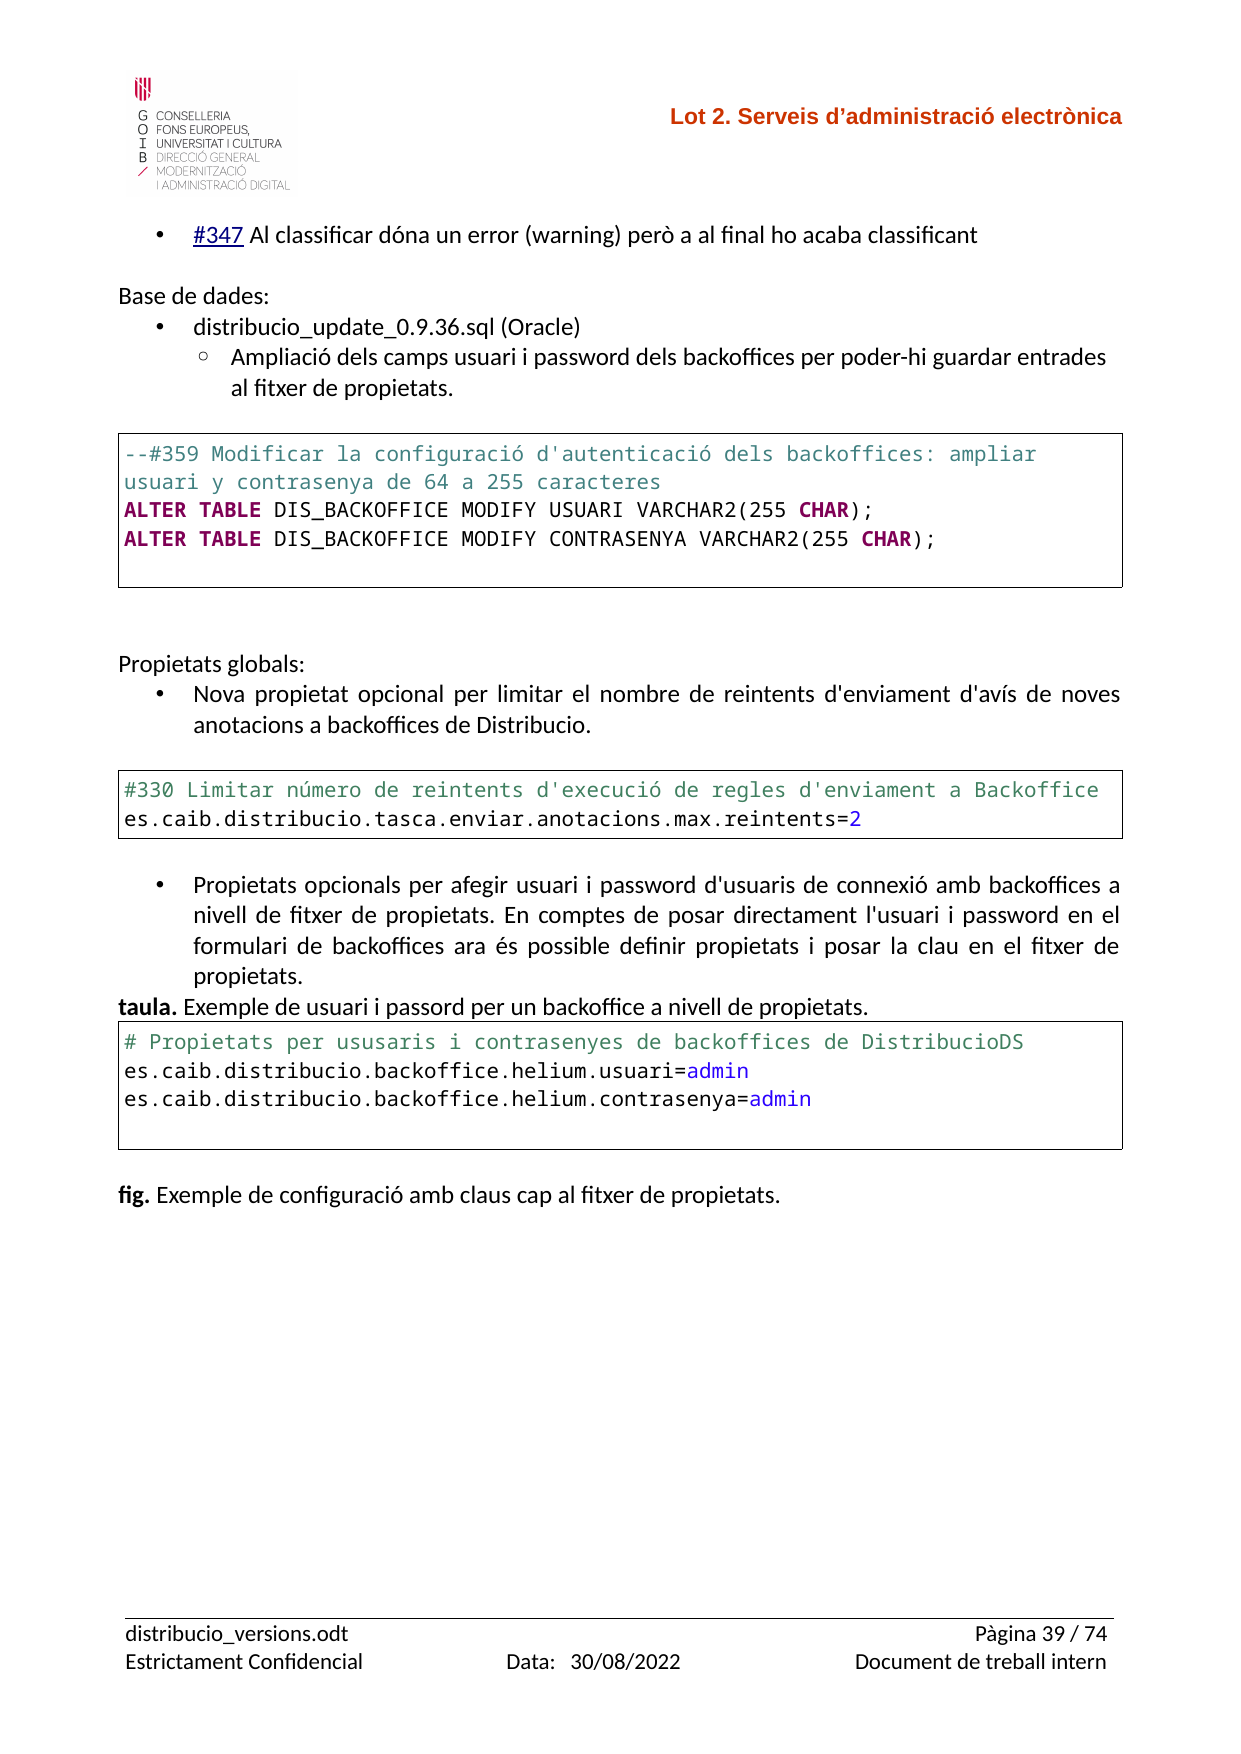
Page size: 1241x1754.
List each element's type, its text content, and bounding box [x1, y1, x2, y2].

list #347 Al classificar dóna un error (warning) però a al final ho acaba classificant [156, 219, 1122, 250]
table_header --#359 Modificar la configuració d'autenticació dels backoffices: ampliar usuari y contrasenya de 64 a 255 caracteres ALTER TABLE DIS_BACKOFFICE MODIFY USUARI VARCHAR2(255 CHAR); ALTER TABLE DIS_BACKOFFICE MODIFY CONTRASENYA VARCHAR2(255 CHAR); [119, 434, 1122, 587]
list distribucio_update_0.9.36.sql (Oracle) [156, 311, 1122, 341]
text taula. Exemple de usuari i passord per un backoffice a nivell de propietats. [118, 991, 1122, 1021]
text Propietats globals: [118, 648, 1122, 678]
text Base de dades: [118, 280, 1122, 311]
table_header #330 Limitar número de reintents d'execució de regles d'enviament a Backoffice es.caib.distribucio.tasca.enviar.anotacions.max.reintents=2 [119, 771, 1122, 838]
table_header # Propietats per ususaris i contrasenyes de backoffices de DistribucioDS es.caib.distribucio.backoffice.helium.usuari=admin es.caib.distribucio.backoffice.helium.contrasenya=admin [119, 1022, 1122, 1149]
list Propietats opcionals per afegir usuari i password d'usuaris de connexió amb backoffices a nivell de fitxer de propietats. En comptes de posar directament l'usuari i password en el formulari de backoffices ara és possible definir propietats i posar la clau en el fitxer de propietats. [156, 869, 1122, 991]
text fig. Exemple de configuració amb claus cap al fitxer de propietats. [118, 1179, 1122, 1210]
list Ampliació dels camps usuari i password dels backoffices per poder-hi guardar entrades al fitxer de propietats. [193, 341, 1122, 402]
list Nova propietat opcional per limitar el nombre de reintents d'enviament d'avís de noves anotacions a backoffices de Distribucio. [156, 678, 1122, 739]
picture [126, 70, 299, 197]
